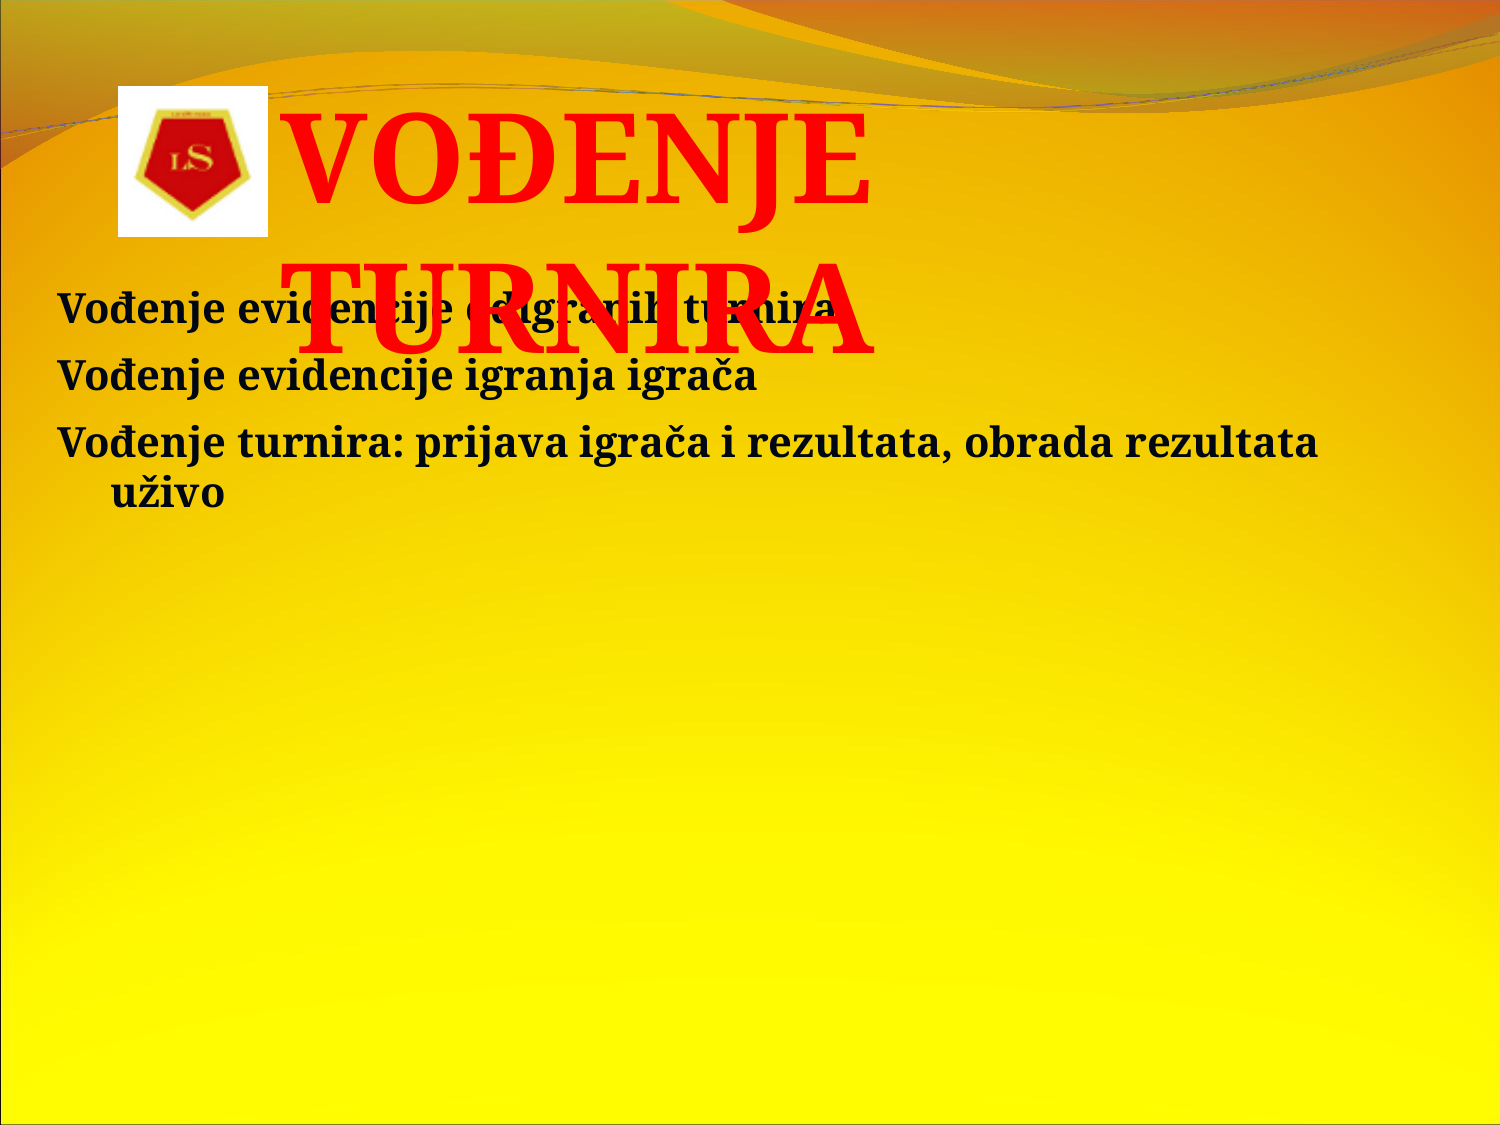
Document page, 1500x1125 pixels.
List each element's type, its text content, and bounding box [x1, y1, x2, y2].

picture [0, 0, 1500, 1125]
text_box Vođenje evidencije odigranih turnira Vođenje evidencije igranja igrača Vođenje turnira: prijava igrača i rezultata, obrada rezultata uživo [753, 274, 815, 346]
text_box VOĐENJE TURNIRA [265, 71, 1500, 237]
text_box Vođenje evidencije odigranih turnira Vođenje evidencije igranja igrača Vođenje turnira: prijava igrača i rezultata, obrada rezultata uživo [40, 274, 1329, 571]
